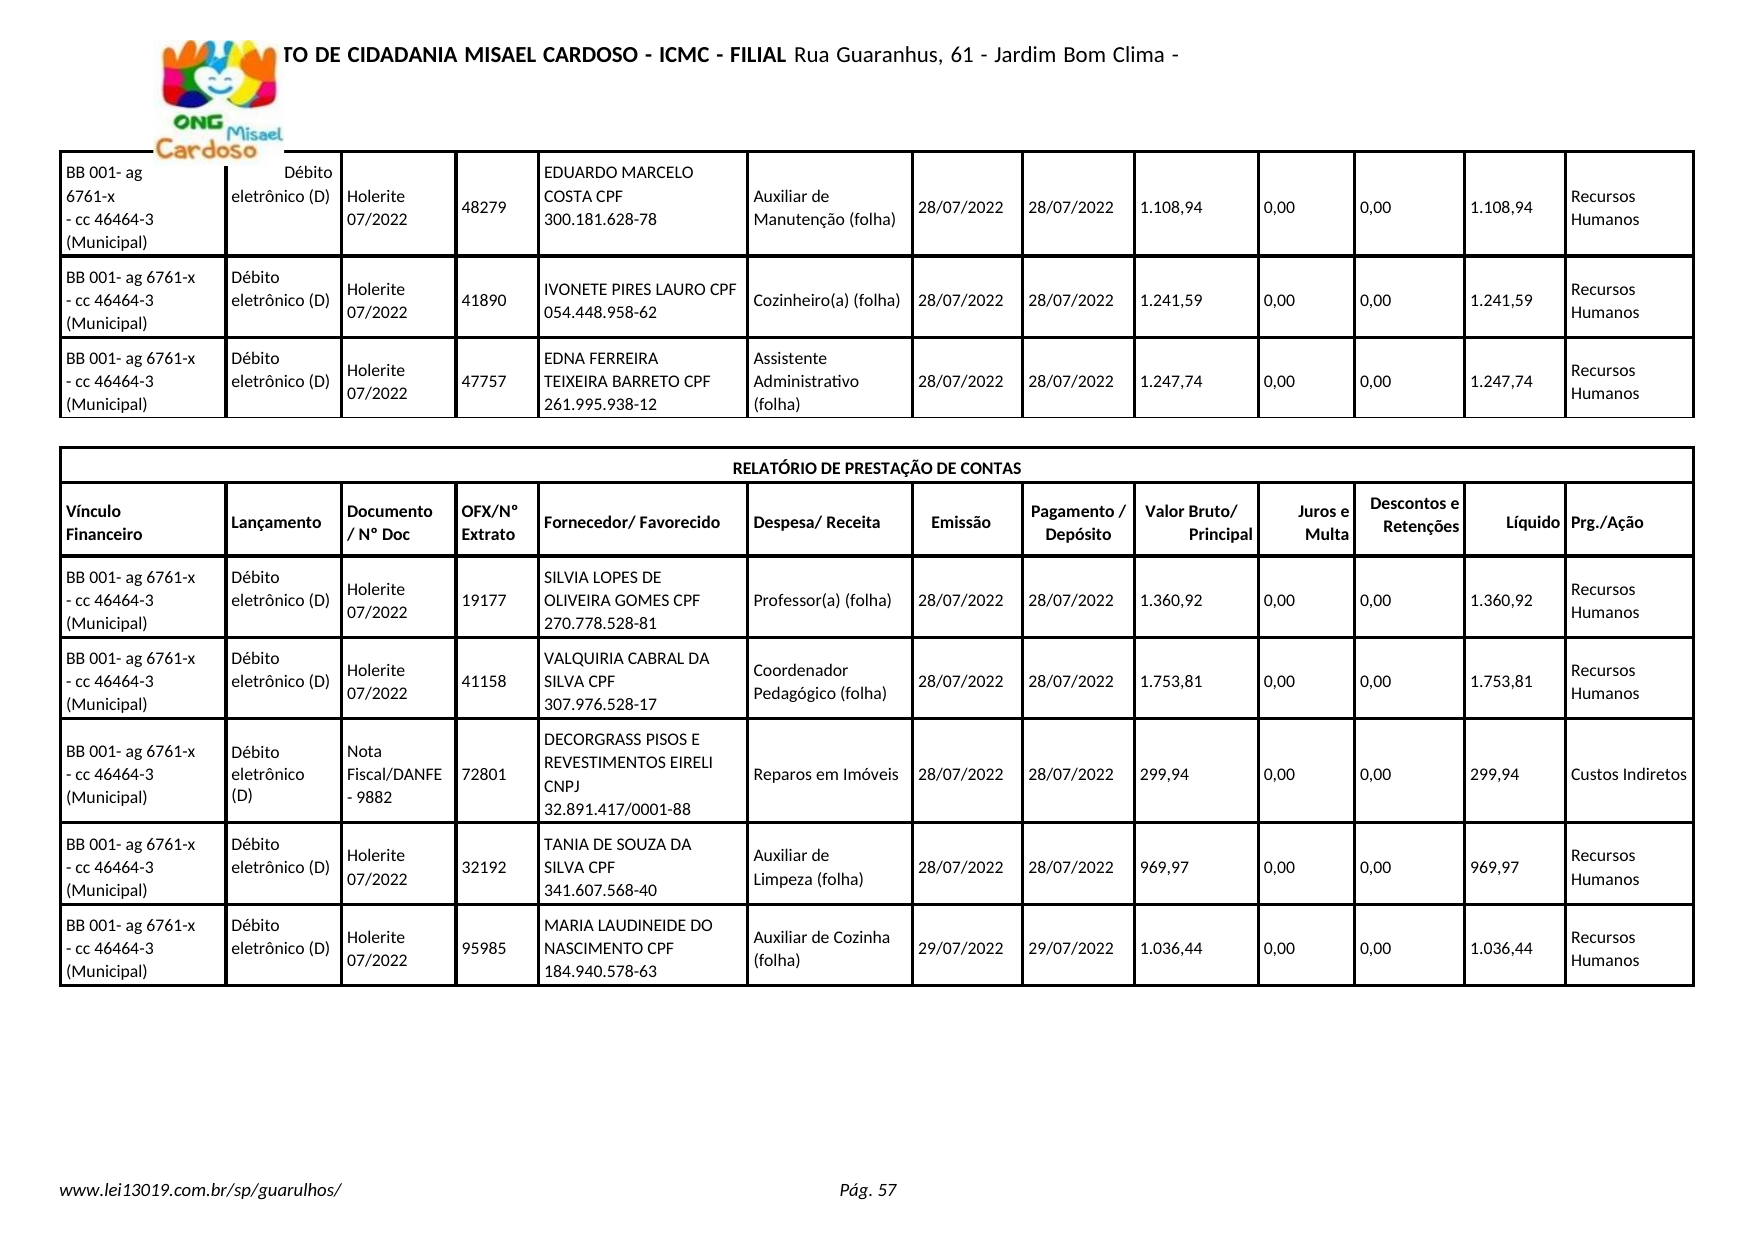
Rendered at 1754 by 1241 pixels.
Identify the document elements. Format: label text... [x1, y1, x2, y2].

table_cell Descontos e Retenções [1356, 484, 1463, 554]
table_cell 28/07/2022 [914, 639, 1021, 717]
table_cell Auxiliar de Manutenção (folha) [749, 153, 911, 254]
table_cell Holerite 07/2022 [343, 258, 454, 336]
table_cell 0,00 [1260, 720, 1353, 821]
table_cell 0,00 [1356, 558, 1463, 636]
table_cell 1.753,81 [1466, 639, 1564, 717]
table_cell Líquido [1466, 484, 1564, 554]
table_cell 1.241,59 [1466, 258, 1564, 336]
table_cell Holerite 07/2022 [343, 153, 454, 254]
table_cell EDNA FERREIRA TEIXEIRA BARRETO CPF 261.995.938-12 [540, 339, 746, 417]
table_cell Holerite 07/2022 [343, 824, 454, 902]
table_cell 1.247,74 [1466, 339, 1564, 417]
table_cell 0,00 [1260, 339, 1353, 417]
table_cell 41890 [458, 258, 537, 336]
table_cell Fornecedor/ Favorecido [540, 484, 746, 554]
table_cell 0,00 [1356, 258, 1463, 336]
table_cell 0,00 [1260, 906, 1353, 984]
table_cell Valor Bruto/ Principal [1136, 484, 1257, 554]
table_cell 28/07/2022 [914, 258, 1021, 336]
table_cell 1.247,74 [1136, 339, 1257, 417]
table_cell Documento / Nº Doc [343, 484, 454, 554]
table_cell 28/07/2022 [914, 558, 1021, 636]
table_cell 29/07/2022 [914, 906, 1021, 984]
table_cell SILVIA LOPES DE OLIVEIRA GOMES CPF 270.778.528-81 [540, 558, 746, 636]
table_cell Nota Fiscal/DANFE - 9882 [343, 720, 454, 821]
table_cell 0,00 [1356, 720, 1463, 821]
table_cell 29/07/2022 [1024, 906, 1133, 984]
table_cell 28/07/2022 [1024, 558, 1133, 636]
table_cell 1.108,94 [1136, 153, 1257, 254]
table_cell IVONETE PIRES LAURO CPF 054.448.958-62 [540, 258, 746, 336]
table_cell 0,00 [1260, 824, 1353, 902]
table_cell Professor(a) (folha) [749, 558, 911, 636]
table_cell Vínculo Financeiro [62, 484, 224, 554]
table_cell 28/07/2022 [1024, 639, 1133, 717]
table_cell 95985 [458, 906, 537, 984]
table_cell Coordenador Pedagógico (folha) [749, 639, 911, 717]
table_cell Recursos Humanos [1567, 906, 1692, 984]
table_cell 28/07/2022 [1024, 824, 1133, 902]
table_cell Débito eletrônico (D) [228, 153, 340, 254]
table_cell Débito eletrônico (D) [228, 258, 340, 336]
table_cell MARIA LAUDINEIDE DO NASCIMENTO CPF 184.940.578-63 [540, 906, 746, 984]
table_cell 72801 [458, 720, 537, 821]
table_cell Recursos Humanos [1567, 558, 1692, 636]
table_cell Débito eletrônico (D) [228, 558, 340, 636]
table_cell 0,00 [1356, 153, 1463, 254]
table_cell 969,97 [1136, 824, 1257, 902]
table_cell DECORGRASS PISOS E REVESTIMENTOS EIRELI CNPJ 32.891.417/0001-88 [540, 720, 746, 821]
table_cell 28/07/2022 [914, 153, 1021, 254]
table_cell VALQUIRIA CABRAL DA SILVA CPF 307.976.528-17 [540, 639, 746, 717]
table_cell Recursos Humanos [1567, 639, 1692, 717]
table_cell BB 001- ag 6761-x - cc 46464-3 (Municipal) [62, 558, 224, 636]
table_cell BB 001- ag 6761-x - cc 46464-3 (Municipal) [62, 824, 224, 902]
table_cell 299,94 [1466, 720, 1564, 821]
table_cell Emissão [914, 484, 1021, 554]
table_cell Pagamento / Depósito [1024, 484, 1133, 554]
table_cell Holerite 07/2022 [343, 906, 454, 984]
table_cell 28/07/2022 [1024, 153, 1133, 254]
table_cell Débito eletrônico (D) [228, 639, 340, 717]
table_cell 32192 [458, 824, 537, 902]
table_cell Débito eletrônico (D) [228, 824, 340, 902]
table_cell 299,94 [1136, 720, 1257, 821]
table_cell 1.360,92 [1136, 558, 1257, 636]
table_cell 969,97 [1466, 824, 1564, 902]
table_cell Despesa/ Receita [749, 484, 911, 554]
table_cell Débito eletrônico (D) [228, 906, 340, 984]
table_cell BB 001- ag 6761-x - cc 46464-3 (Municipal) [62, 906, 224, 984]
table_cell TANIA DE SOUZA DA SILVA CPF 341.607.568-40 [540, 824, 746, 902]
table_cell 28/07/2022 [1024, 339, 1133, 417]
table_cell Reparos em Imóveis [749, 720, 911, 821]
table_cell 0,00 [1260, 558, 1353, 636]
table_cell 0,00 [1356, 824, 1463, 902]
table_cell BB 001- ag 6761-x - cc 46464-3 (Municipal) [62, 639, 224, 717]
table_cell Prg./Ação [1567, 484, 1692, 554]
table_cell Débito eletrônico (D) [228, 720, 340, 821]
table_cell 28/07/2022 [914, 339, 1021, 417]
table_cell 1.108,94 [1466, 153, 1564, 254]
table_cell 0,00 [1260, 153, 1353, 254]
table_cell 1.241,59 [1136, 258, 1257, 336]
table_cell BB 001- ag 6761-x - cc 46464-3 (Municipal) [62, 153, 224, 254]
table_cell Recursos Humanos [1567, 258, 1692, 336]
table_cell 0,00 [1356, 339, 1463, 417]
table_cell Auxiliar de Cozinha (folha) [749, 906, 911, 984]
table_cell Lançamento [228, 484, 340, 554]
table_cell Recursos Humanos [1567, 339, 1692, 417]
table_cell 28/07/2022 [1024, 720, 1133, 821]
table_cell Holerite 07/2022 [343, 558, 454, 636]
table_cell Holerite 07/2022 [343, 639, 454, 717]
table_cell OFX/Nº Extrato [458, 484, 537, 554]
table_cell 47757 [458, 339, 537, 417]
table_cell 1.360,92 [1466, 558, 1564, 636]
table_cell 0,00 [1356, 639, 1463, 717]
table_cell Débito eletrônico (D) [228, 339, 340, 417]
table_cell 28/07/2022 [914, 824, 1021, 902]
table_cell Assistente Administrativo (folha) [749, 339, 911, 417]
table_cell 41158 [458, 639, 537, 717]
table_cell BB 001- ag 6761-x - cc 46464-3 (Municipal) [62, 720, 224, 821]
table_cell 48279 [458, 153, 537, 254]
table_cell BB 001- ag 6761-x - cc 46464-3 (Municipal) [62, 339, 224, 417]
table_cell Juros e Multa [1260, 484, 1353, 554]
table_cell Recursos Humanos [1567, 824, 1692, 902]
table_cell 1.753,81 [1136, 639, 1257, 717]
table_cell BB 001- ag 6761-x - cc 46464-3 (Municipal) [62, 258, 224, 336]
table_cell 28/07/2022 [914, 720, 1021, 821]
table_cell 0,00 [1260, 258, 1353, 336]
table_header RELATÓRIO DE PRESTAÇÃO DE CONTAS [62, 449, 1692, 481]
table_cell Custos Indiretos [1567, 720, 1692, 821]
table_cell Recursos Humanos [1567, 153, 1692, 254]
table_cell Holerite 07/2022 [343, 339, 454, 417]
table_cell 0,00 [1260, 639, 1353, 717]
table_cell Cozinheiro(a) (folha) [749, 258, 911, 336]
table_cell 1.036,44 [1136, 906, 1257, 984]
table_cell 19177 [458, 558, 537, 636]
table_cell EDUARDO MARCELO COSTA CPF 300.181.628-78 [540, 153, 746, 254]
table_cell 28/07/2022 [1024, 258, 1133, 336]
table_cell 1.036,44 [1466, 906, 1564, 984]
table_cell Auxiliar de Limpeza (folha) [749, 824, 911, 902]
table_cell 0,00 [1356, 906, 1463, 984]
